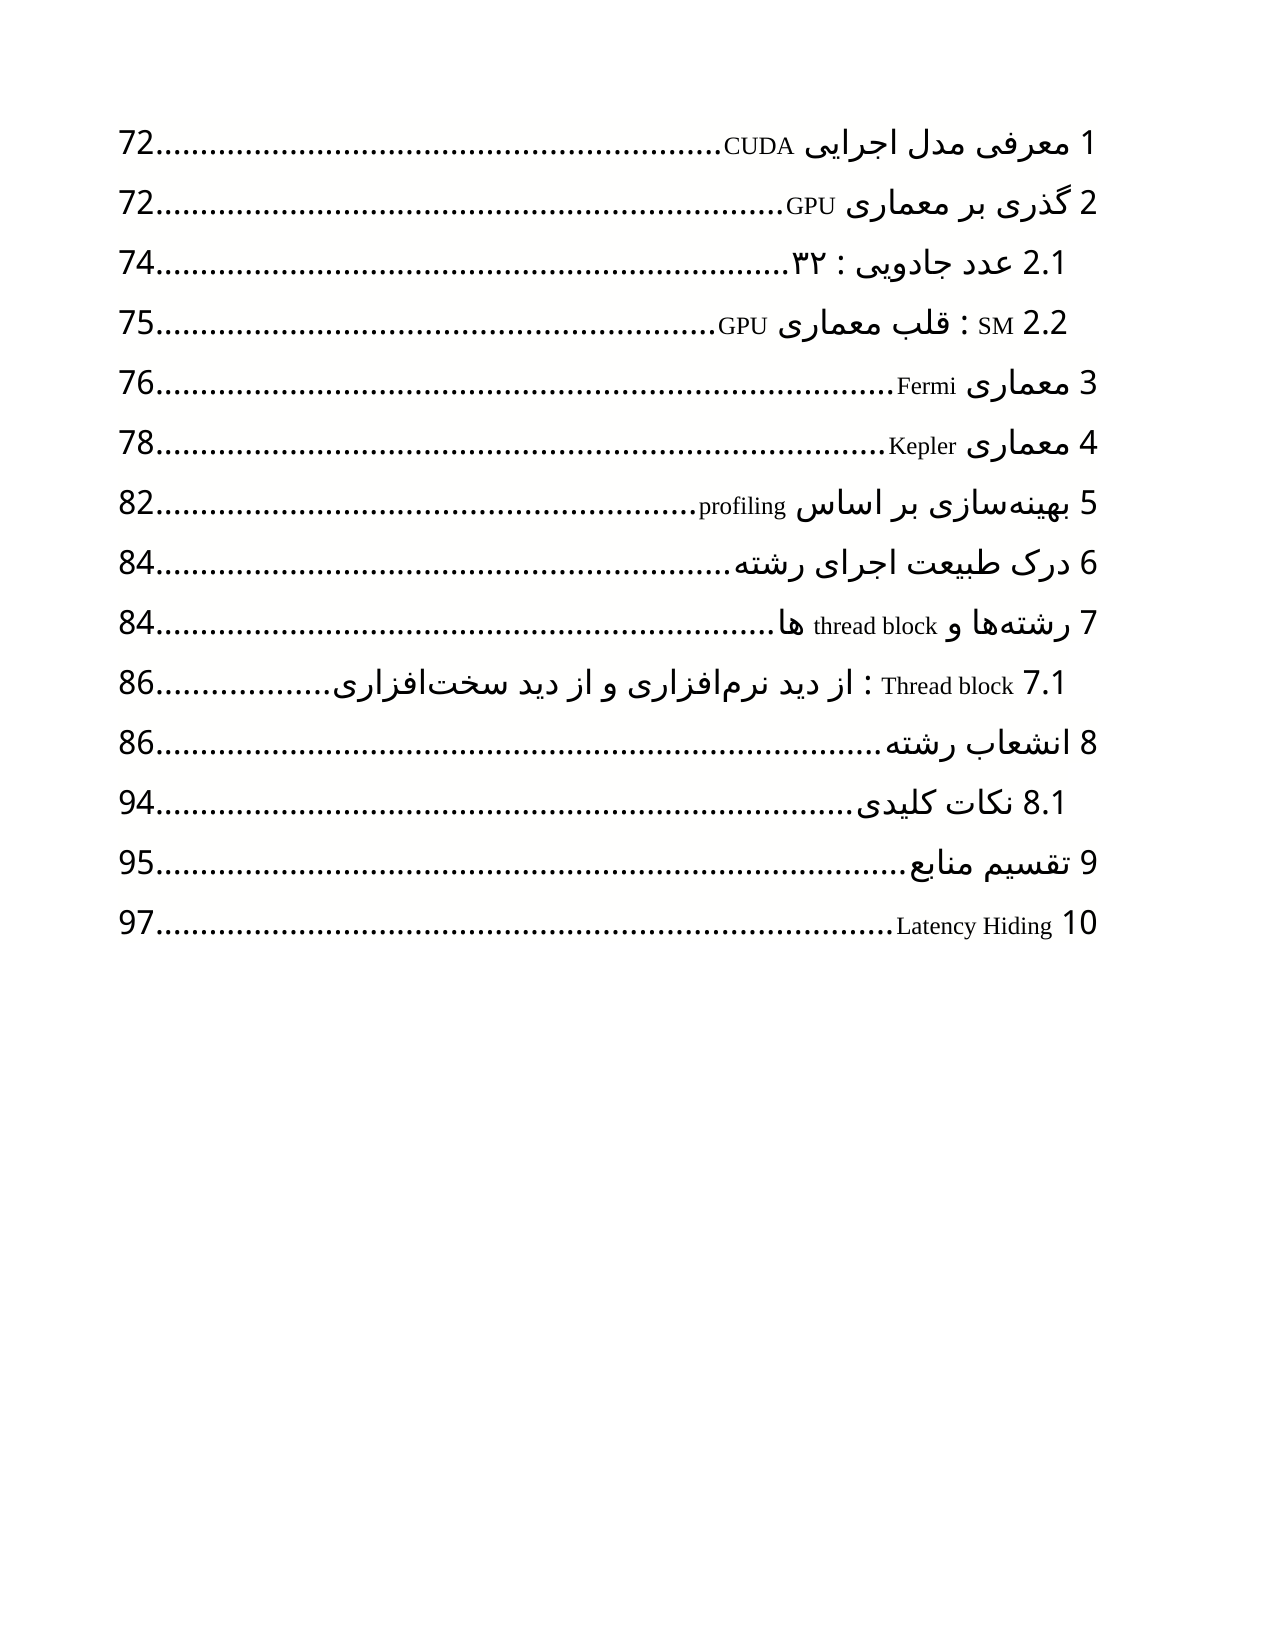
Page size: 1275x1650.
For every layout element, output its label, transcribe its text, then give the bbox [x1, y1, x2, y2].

text 9 تقسیم منابع 95 [118, 838, 1098, 883]
text 3 معماری Fermi 76 [118, 358, 1098, 403]
text 2.2 SM‌ : قلب معماری GPU 75 [118, 298, 1068, 343]
text 7.1 Thread block : از دید نرم‌افزاری و از دید سخت‌افزاری 86 [118, 658, 1068, 703]
text 7 رشته‌ها و thread block ها 84 [118, 598, 1098, 643]
text 4 معماری Kepler 78 [118, 418, 1098, 463]
text 2.1 عدد جادویی : ۳۲ 74 [118, 238, 1068, 283]
text 8.1 نکات کلیدی 94 [118, 778, 1068, 823]
text 1 معرفی مدل اجرایی CUDA 72 [118, 118, 1098, 163]
text 6 درک طبیعت اجرای رشته 84 [118, 538, 1098, 583]
text 5 بهینه‌سازی بر اساس profiling 82 [118, 478, 1098, 523]
text 8 انشعاب رشته 86 [118, 718, 1098, 763]
text 10 Latency Hiding 97 [118, 898, 1098, 943]
text 2 گذری بر معماری GPU 72 [118, 178, 1098, 223]
